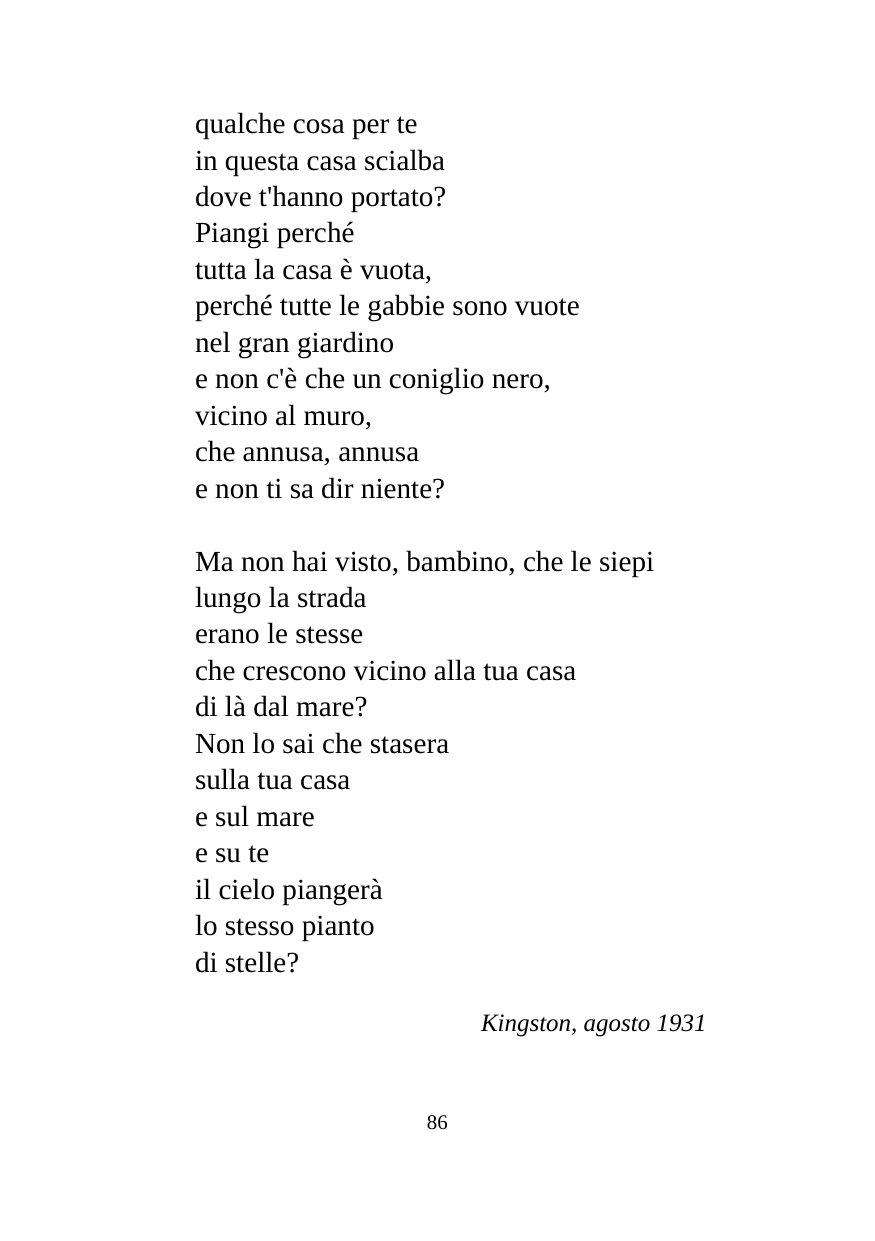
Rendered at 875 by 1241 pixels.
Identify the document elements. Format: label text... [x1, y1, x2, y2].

text lo stesso pianto [195, 908, 768, 942]
text nel gran giardino [195, 325, 768, 358]
text e non c'è che un coniglio nero, [195, 361, 768, 395]
text di là dal mare? [195, 689, 768, 723]
text sulla tua casa [195, 762, 768, 796]
text erano le stesse [195, 617, 768, 650]
text qualche cosa per te [195, 106, 768, 140]
text lungo la strada [195, 580, 768, 614]
text in questa casa scialba [195, 143, 768, 176]
text Ma non hai visto, bambino, che le siepi [195, 544, 768, 577]
text e su te [195, 835, 768, 869]
text vicino al muro, [195, 398, 768, 431]
text perché tutte le gabbie sono vuote [195, 288, 768, 322]
text che annusa, annusa [195, 434, 768, 468]
text e sul mare [195, 799, 768, 832]
text che crescono vicino alla tua casa [195, 653, 768, 687]
text il cielo piangerà [195, 872, 768, 905]
text e non ti sa dir niente? [195, 471, 768, 504]
text dove t'hanno portato? [195, 179, 768, 213]
text tutta la casa è vuota, [195, 252, 768, 286]
text di stelle? [195, 945, 768, 978]
text Kingston, agosto 1931 [106, 1008, 709, 1037]
text Piangi perché [195, 216, 768, 249]
text Non lo sai che stasera [195, 726, 768, 759]
